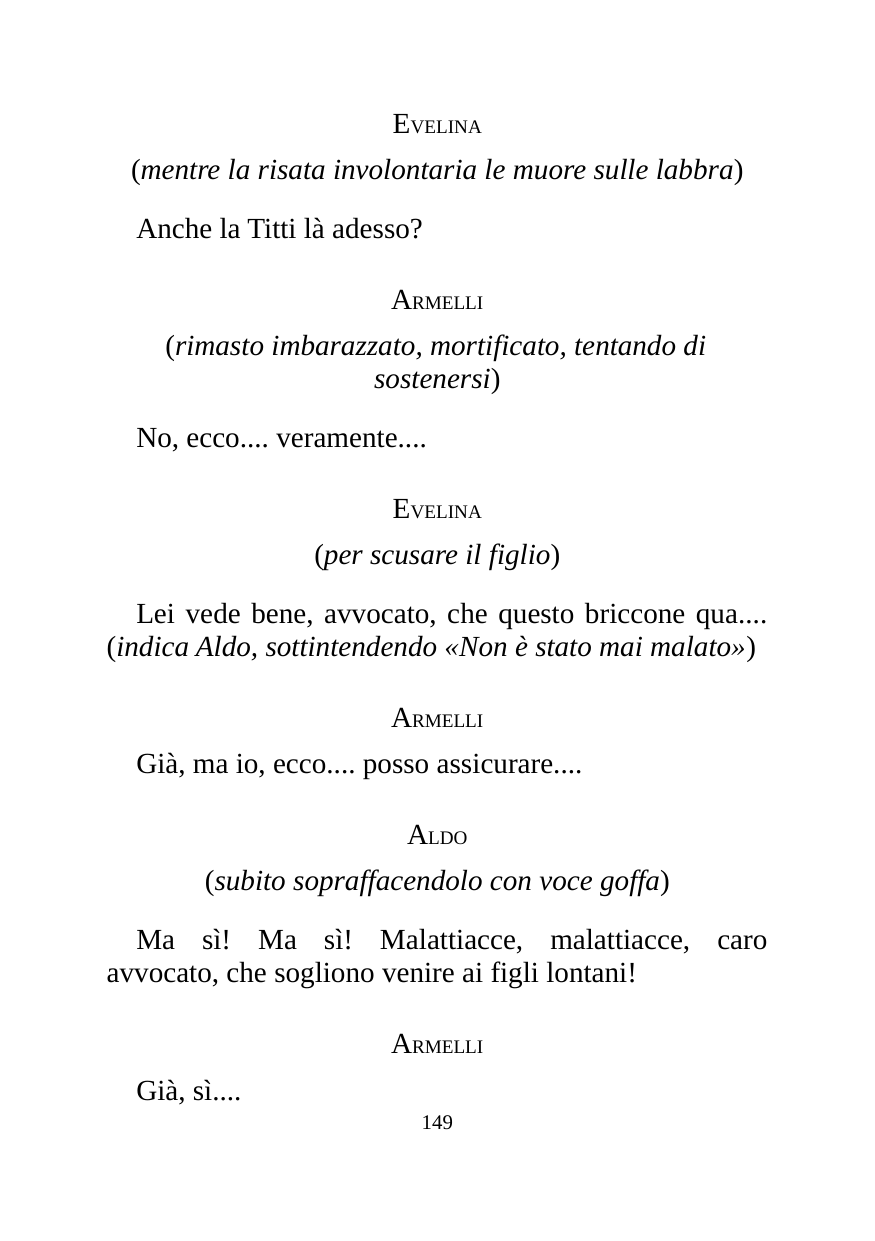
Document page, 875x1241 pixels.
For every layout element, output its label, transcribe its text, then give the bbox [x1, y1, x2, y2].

text (per scusare il figlio) [106, 537, 768, 571]
text Aldo [106, 817, 768, 851]
text Evelina [106, 491, 768, 525]
text (mentre la risata involontaria le muore sulle labbra) [106, 152, 768, 186]
text Anche la Titti là adesso? [106, 211, 768, 244]
text Già, ma io, ecco.... posso assicurare.... [106, 746, 768, 780]
text Evelina [106, 106, 768, 140]
text Armelli [106, 1027, 768, 1060]
text (rimasto imbarazzato, mortificato, tentando di sostenersi) [106, 328, 768, 395]
text Armelli [106, 282, 768, 316]
text Armelli [106, 700, 768, 734]
text Già, sì.... [106, 1073, 768, 1106]
text Ma sì! Ma sì! Malattiacce, malattiacce, caro avvocato, che sogliono venire ai figli lontani! [106, 922, 768, 989]
text Lei vede bene, avvocato, che questo briccone qua.... (indica Aldo, sottintendendo «Non è stato mai malato») [106, 596, 768, 663]
text No, ecco.... veramente.... [106, 420, 768, 454]
text (subito sopraffacendolo con voce goffa) [106, 863, 768, 897]
